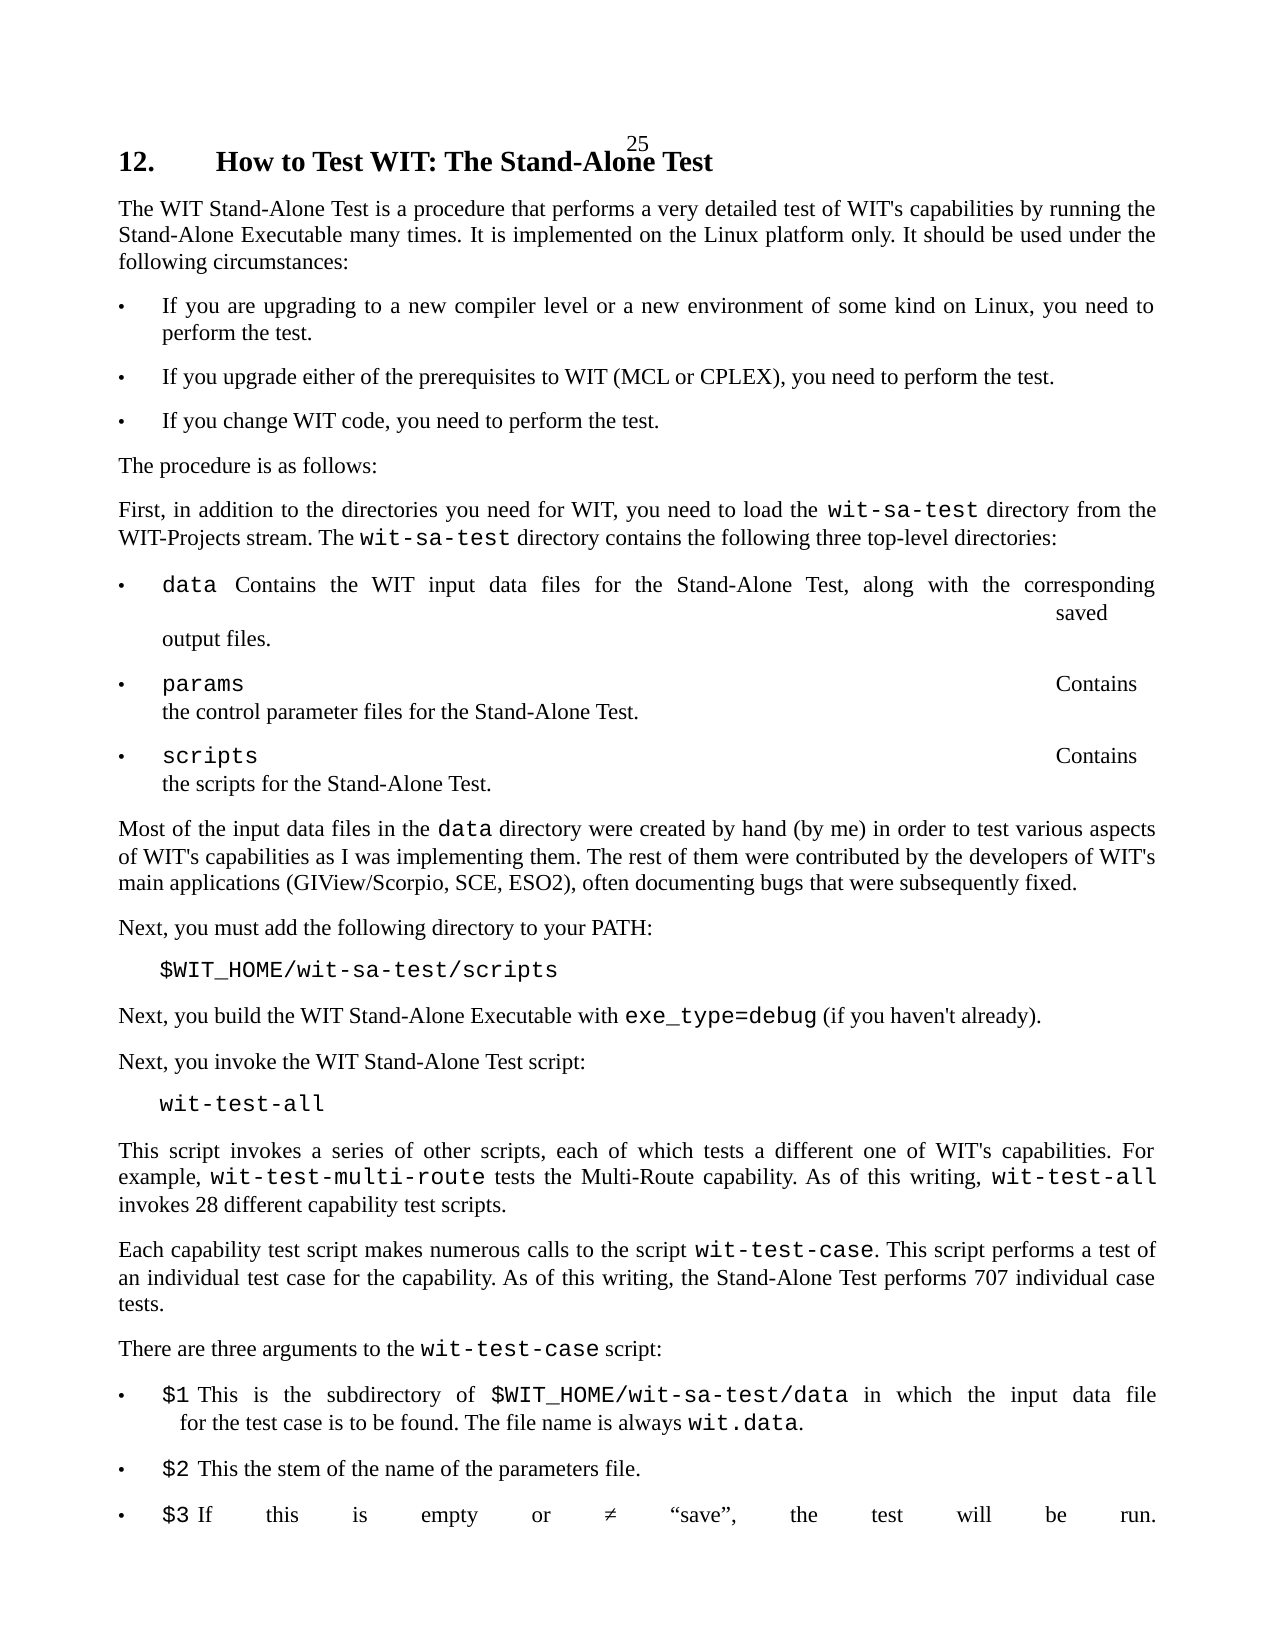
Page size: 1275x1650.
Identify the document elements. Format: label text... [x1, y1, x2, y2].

list If you upgrade either of the prerequisites to WIT (MCL or CPLEX), you need to perform the test. [118, 363, 1157, 389]
text First, in addition to the directories you need for WIT, you need to load the wit-sa-test directory from the WIT-Projects stream. The wit-sa-test directory contains the following three top-level directories: [118, 496, 1157, 553]
list $2 This the stem of the name of the parameters file. [118, 1455, 1157, 1483]
subtitle How to Test WIT: The Stand-Alone Test [118, 144, 1157, 177]
text Most of the input data files in the data directory were created by hand (by me) in order to test various aspects of WIT's capabilities as I was implementing them. The rest of them were contributed by the developers of WIT's main applications (GIView/Scorpio, SCE, ESO2), often documenting bugs that were subsequently fixed. [118, 815, 1157, 896]
text Next, you invoke the WIT Stand-Alone Test script: [118, 1048, 1157, 1075]
list data Contains the WIT input data files for the Stand-Alone Test, along with the corresponding saved output files. [118, 571, 1157, 652]
text There are three arguments to the wit-test-case script: [118, 1334, 1157, 1363]
text wit-test-all [118, 1093, 1157, 1119]
list $3 If this is empty or ≠ “save”, the test will be run. [118, 1502, 1157, 1530]
list params Contains the control parameter files for the Stand-Alone Test. [118, 669, 1157, 724]
list If you are upgrading to a new compiler level or a new environment of some kind on Linux, you need to perform the test. [118, 292, 1157, 345]
list $1 This is the subdirectory of $WIT_HOME/wit-sa-test/data in which the input data file for the test case is to be found. The file name is always wit.data. [118, 1381, 1157, 1437]
text Next, you must add the following directory to your PATH: [118, 914, 1157, 940]
list If you change WIT code, you need to perform the test. [118, 407, 1157, 434]
text The WIT Stand-Alone Test is a procedure that performs a very detailed test of WIT's capabilities by running the Stand-Alone Executable many times. It is implemented on the Linux platform only. It should be used under the following circumstances: [118, 195, 1157, 274]
text Next, you build the WIT Stand-Alone Executable with exe_type=debug (if you haven't already). [118, 1002, 1157, 1030]
text $WIT_HOME/wit-sa-test/scripts [118, 958, 1157, 984]
text The procedure is as follows: [118, 452, 1157, 478]
list scripts Contains the scripts for the Stand-Alone Test. [118, 742, 1157, 797]
text This script invokes a series of other scripts, each of which tests a different one of WIT's capabilities. For example, wit-test-multi-route tests the Multi-Route capability. As of this writing, wit-test-all invokes 28 different capability test scripts. [118, 1137, 1157, 1218]
text Each capability test script makes numerous calls to the script wit-test-case. This script performs a test of an individual test case for the capability. As of this writing, the Stand-Alone Test performs 707 individual case tests. [118, 1236, 1157, 1317]
